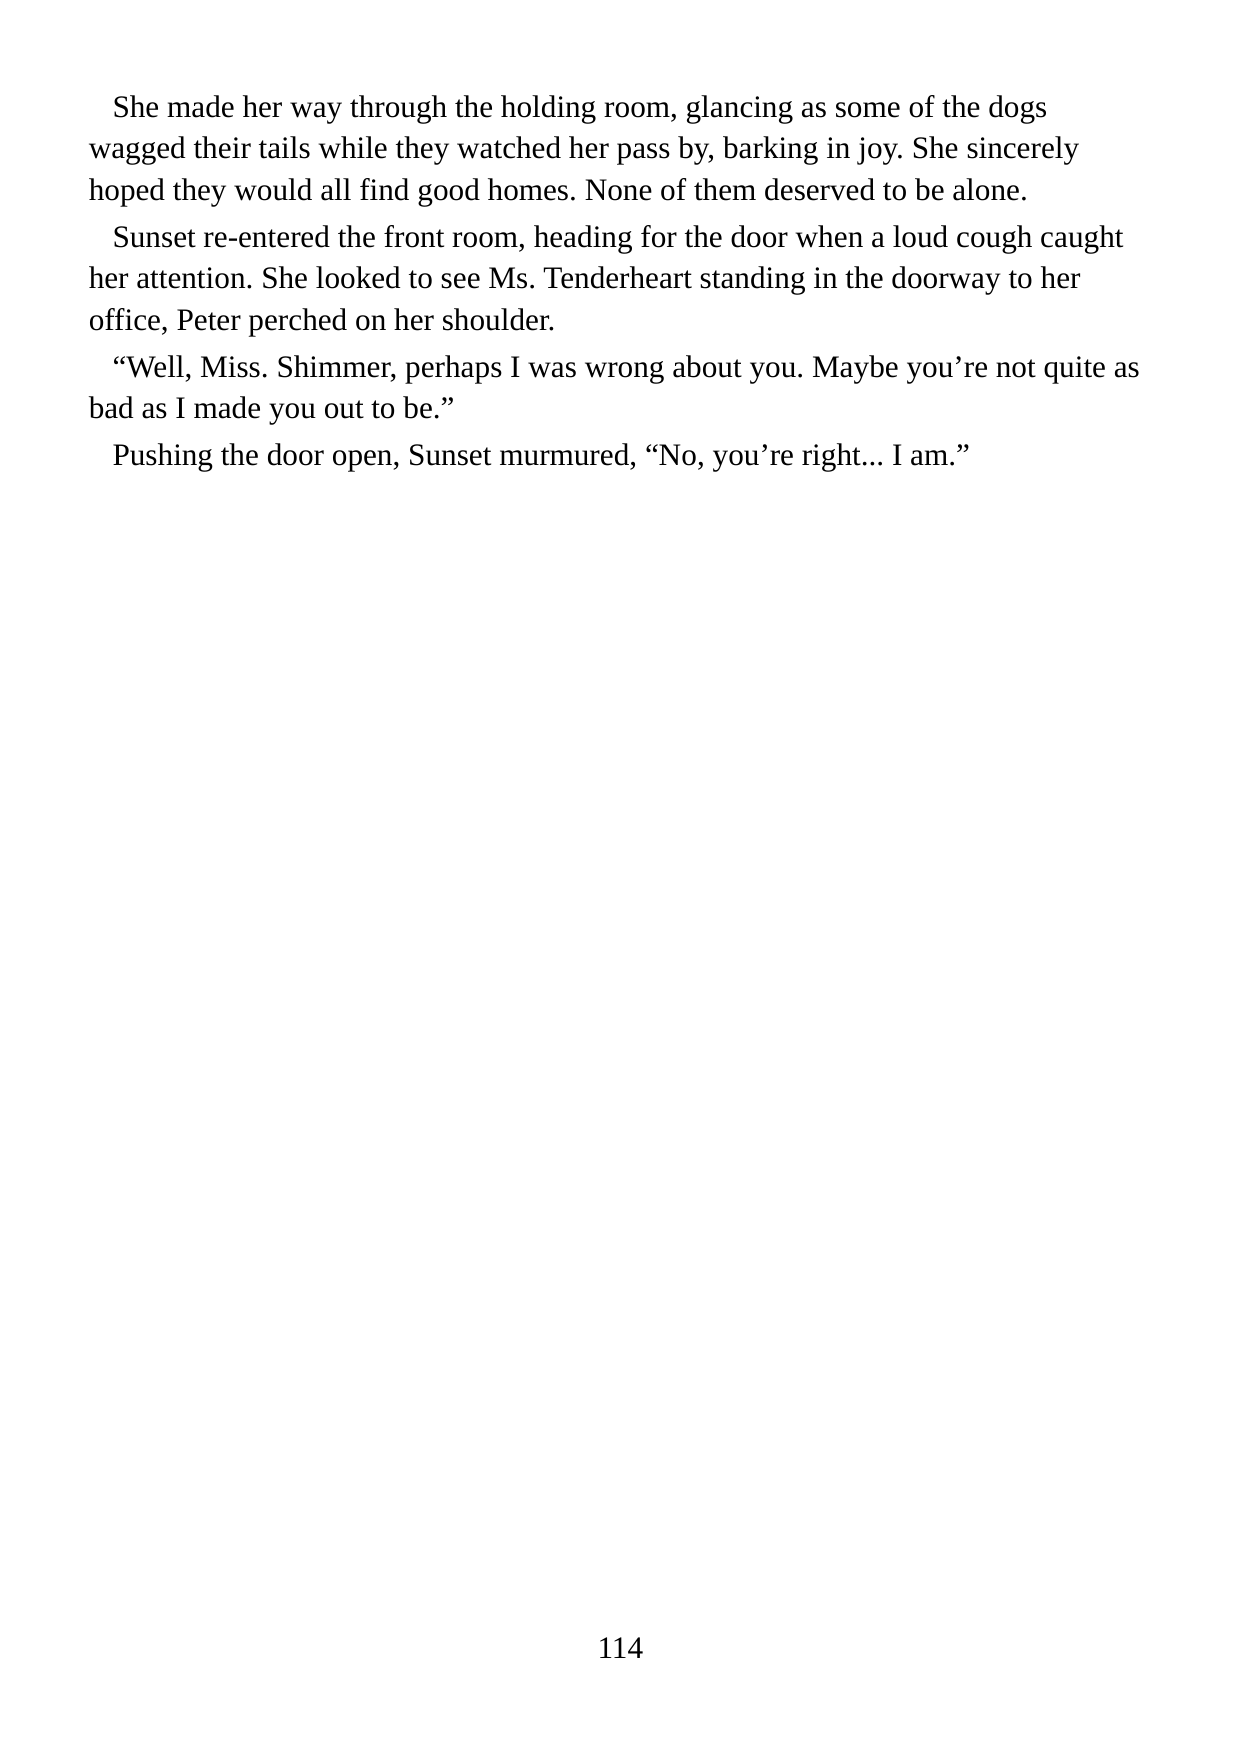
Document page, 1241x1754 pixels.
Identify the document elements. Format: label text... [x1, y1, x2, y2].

text Pushing the door open, Sunset murmured, “No, you’re right... I am.” [88, 436, 1152, 472]
text Sunset re-entered the front room, heading for the door when a loud cough caught her attention. She looked to see Ms. Tenderheart standing in the doorway to her office, Peter perched on her shoulder. [88, 218, 1152, 337]
text She made her way through the holding room, glancing as some of the dogs wagged their tails while they watched her pass by, barking in joy. She sincerely hoped they would all find good homes. None of them deserved to be alone. [88, 88, 1152, 207]
text “Well, Miss. Shimmer, perhaps I was wrong about you. Maybe you’re not quite as bad as I made you out to be.” [88, 348, 1152, 425]
